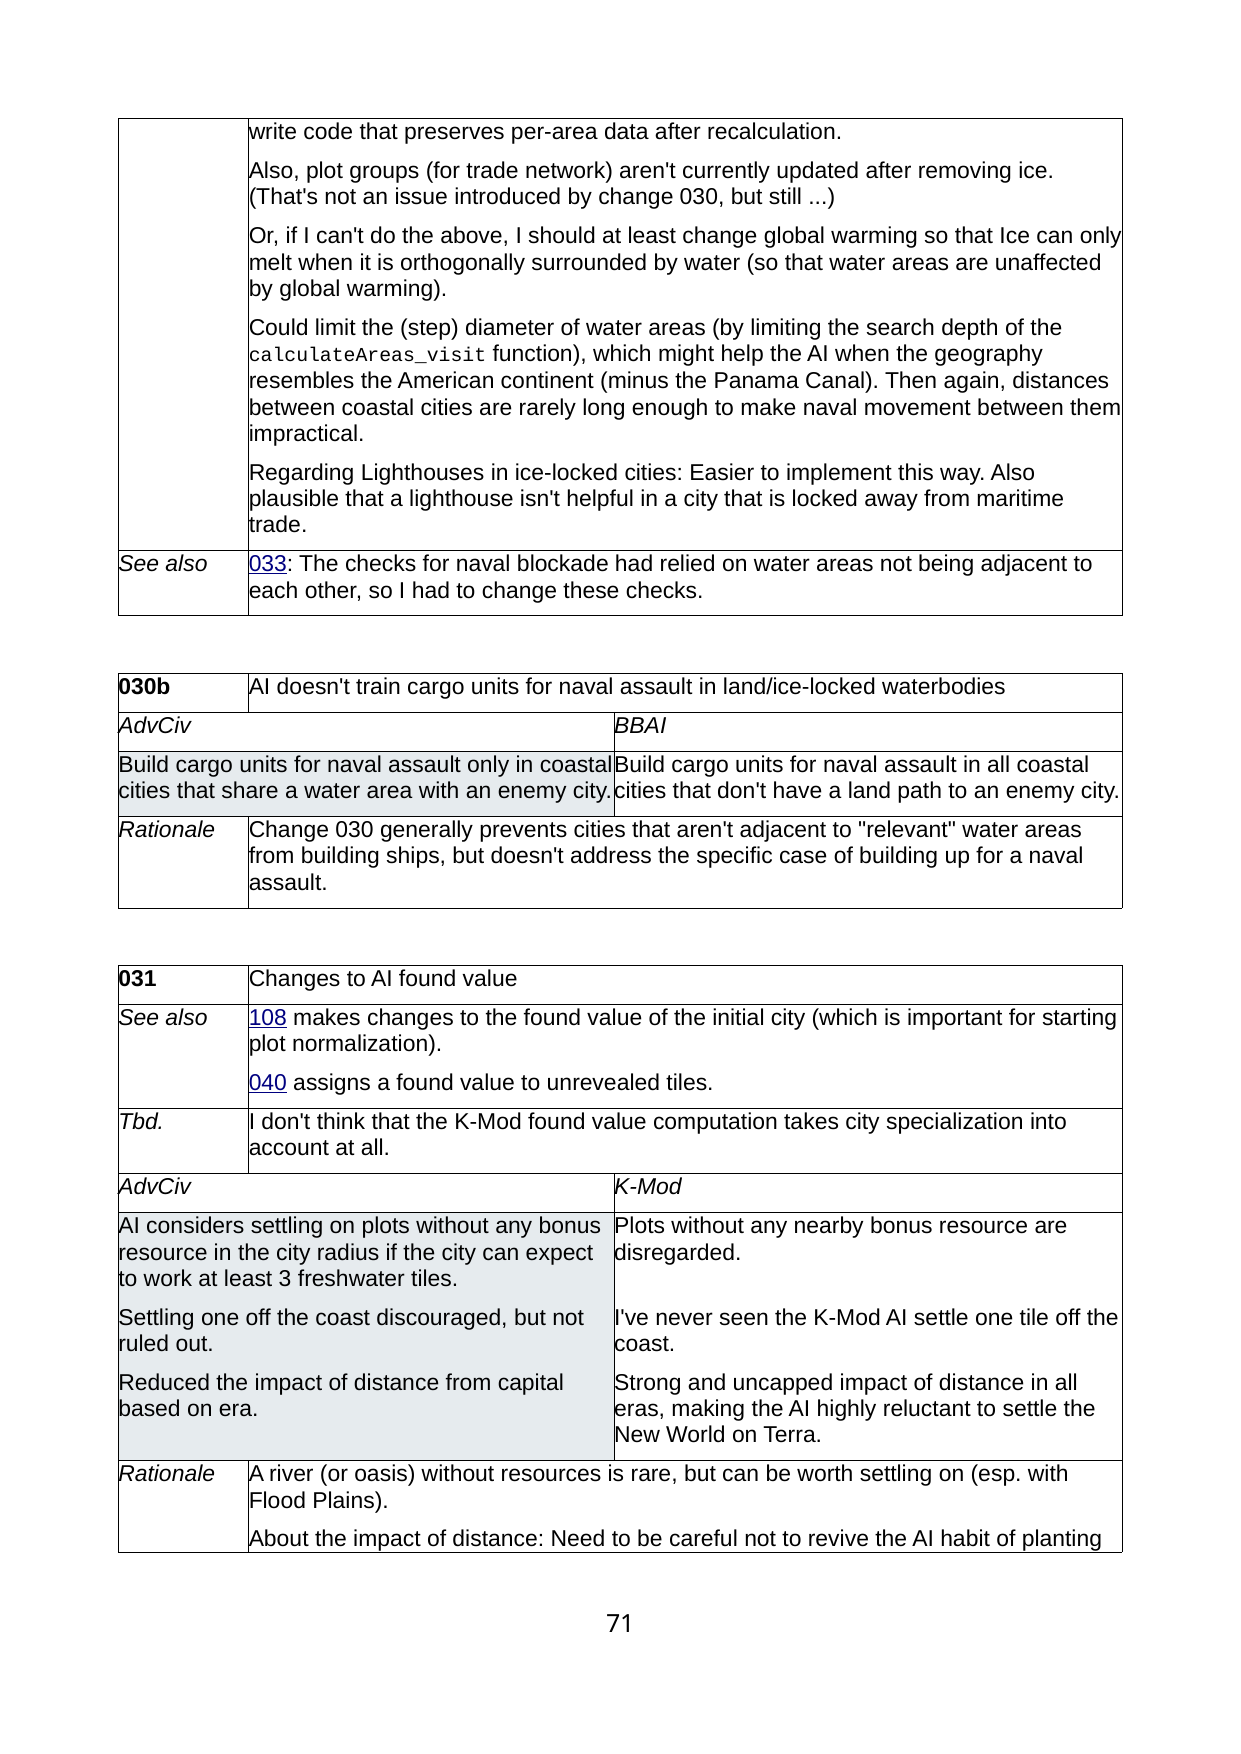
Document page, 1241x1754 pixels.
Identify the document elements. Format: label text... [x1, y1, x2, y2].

table_cell 033: The checks for naval blockade had relied on water areas not being adjacent to each other, so I had to change these checks. [249, 551, 1122, 615]
table_cell See also [119, 551, 248, 615]
table_cell K-Mod [615, 1174, 1122, 1212]
table_cell Build cargo units for naval assault only in coastal cities that share a water area with an enemy city. [119, 752, 614, 816]
table_cell Rationale [119, 817, 248, 907]
table_cell BBAI [615, 713, 1122, 751]
table_cell [119, 119, 248, 550]
table_cell See also [119, 1005, 248, 1108]
table_cell 108 makes changes to the found value of the initial city (which is important for starting plot normalization). 040 assigns a found value to unrevealed tiles. [249, 1005, 1122, 1108]
table_cell Tbd. [119, 1109, 248, 1173]
table_cell I don't think that the K-Mod found value computation takes city specialization into account at all. [249, 1109, 1122, 1173]
table_cell Rationale [119, 1461, 248, 1552]
table_cell Change 030 generally prevents cities that aren't adjacent to "relevant" water areas from building ships, but doesn't address the specific case of building up for a naval assault. [249, 817, 1122, 907]
table_header 030b [119, 674, 248, 712]
table_cell Plots without any nearby bonus resource are disregarded. I've never seen the K-Mod AI settle one tile off the coast. Strong and uncapped impact of distance in all eras, making the AI highly reluctant to settle the New World on Terra. [615, 1213, 1122, 1460]
table_cell Build cargo units for naval assault in all coastal cities that don't have a land path to an enemy city. [615, 752, 1122, 816]
table_cell AdvCiv [119, 1174, 614, 1212]
table_cell A river (or oasis) without resources is rare, but can be worth settling on (esp. with Flood Plains). About the impact of distance: Need to be careful not to revive the AI habit of planting [249, 1461, 1122, 1552]
table_header AI doesn't train cargo units for naval assault in land/ice-locked waterbodies [249, 674, 1122, 712]
table_cell write code that preserves per-area data after recalculation. Also, plot groups (for trade network) aren't currently updated after removing ice. (That's not an issue introduced by change 030, but still ...) Or, if I can't do the above, I should at least change global warming so that Ice can only melt when it is orthogonally surrounded by water (so that water areas are unaffected by global warming). Could limit the (step) diameter of water areas (by limiting the search depth of the calculateAreas_visit function), which might help the AI when the geography resembles the American continent (minus the Panama Canal). Then again, distances between coastal cities are rarely long enough to make naval movement between them impractical. Regarding Lighthouses in ice-locked cities: Easier to implement this way. Also plausible that a lighthouse isn't helpful in a city that is locked away from maritime trade. [249, 119, 1122, 550]
table_cell AI considers settling on plots without any bonus resource in the city radius if the city can expect to work at least 3 freshwater tiles. Settling one off the coast discouraged, but not ruled out. Reduced the impact of distance from capital based on era. [119, 1213, 614, 1460]
table_cell AdvCiv [119, 713, 614, 751]
table_header 031 [119, 966, 248, 1004]
table_header Changes to AI found value [249, 966, 1122, 1004]
